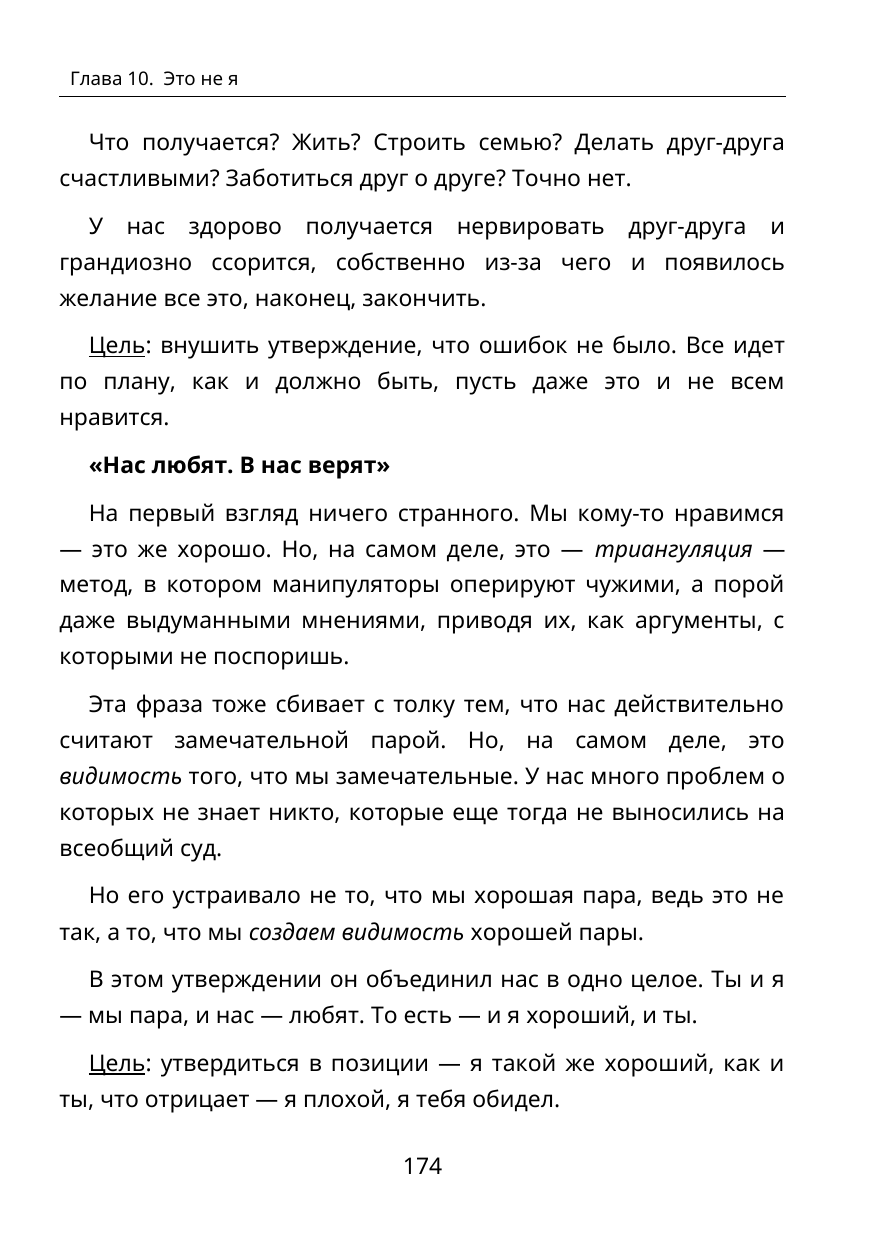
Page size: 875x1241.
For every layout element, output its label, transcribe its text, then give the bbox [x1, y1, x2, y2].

text Цель: внушить утверждение, что ошибок не было. Все идет по плану, как и должно быть, пусть даже это и не всем нравится. [59, 329, 786, 432]
text Но его устраивало не то, что мы хорошая пара, ведь это не так, а то, что мы создаем видимость хорошей пары. [59, 879, 786, 947]
text «Нас любят. В нас верят» [59, 449, 786, 480]
text Что получается? Жить? Строить семью? Делать друг-друга счастливыми? Заботиться друг о друге? Точно нет. [59, 126, 786, 193]
text Цель: утвердиться в позиции — я такой же хороший, как и ты, что отрицает — я плохой, я тебя обидел. [59, 1047, 786, 1114]
text В этом утверждении он объединил нас в одно целое. Ты и я — мы пара, и нас — любят. То есть — и я хороший, и ты. [59, 963, 786, 1030]
text Эта фраза тоже сбивает с толку тем, что нас действительно считают замечательной парой. Но, на самом деле, это видимость того, что мы замечательные. У нас много проблем о которых не знает никто, которые еще тогда не выносились на всеобщий суд. [59, 688, 786, 863]
text У нас здорово получается нервировать друг-друга и грандиозно ссорится, собственно из-за чего и появилось желание все это, наконец, закончить. [59, 210, 786, 313]
text На первый взгляд ничего странного. Мы кому-то нравимся — это же хорошо. Но, на самом деле, это — триангуляция — метод, в котором манипуляторы оперируют чужими, а порой даже выдуманными мнениями, приводя их, как аргументы, с которыми не поспоришь. [59, 497, 786, 672]
